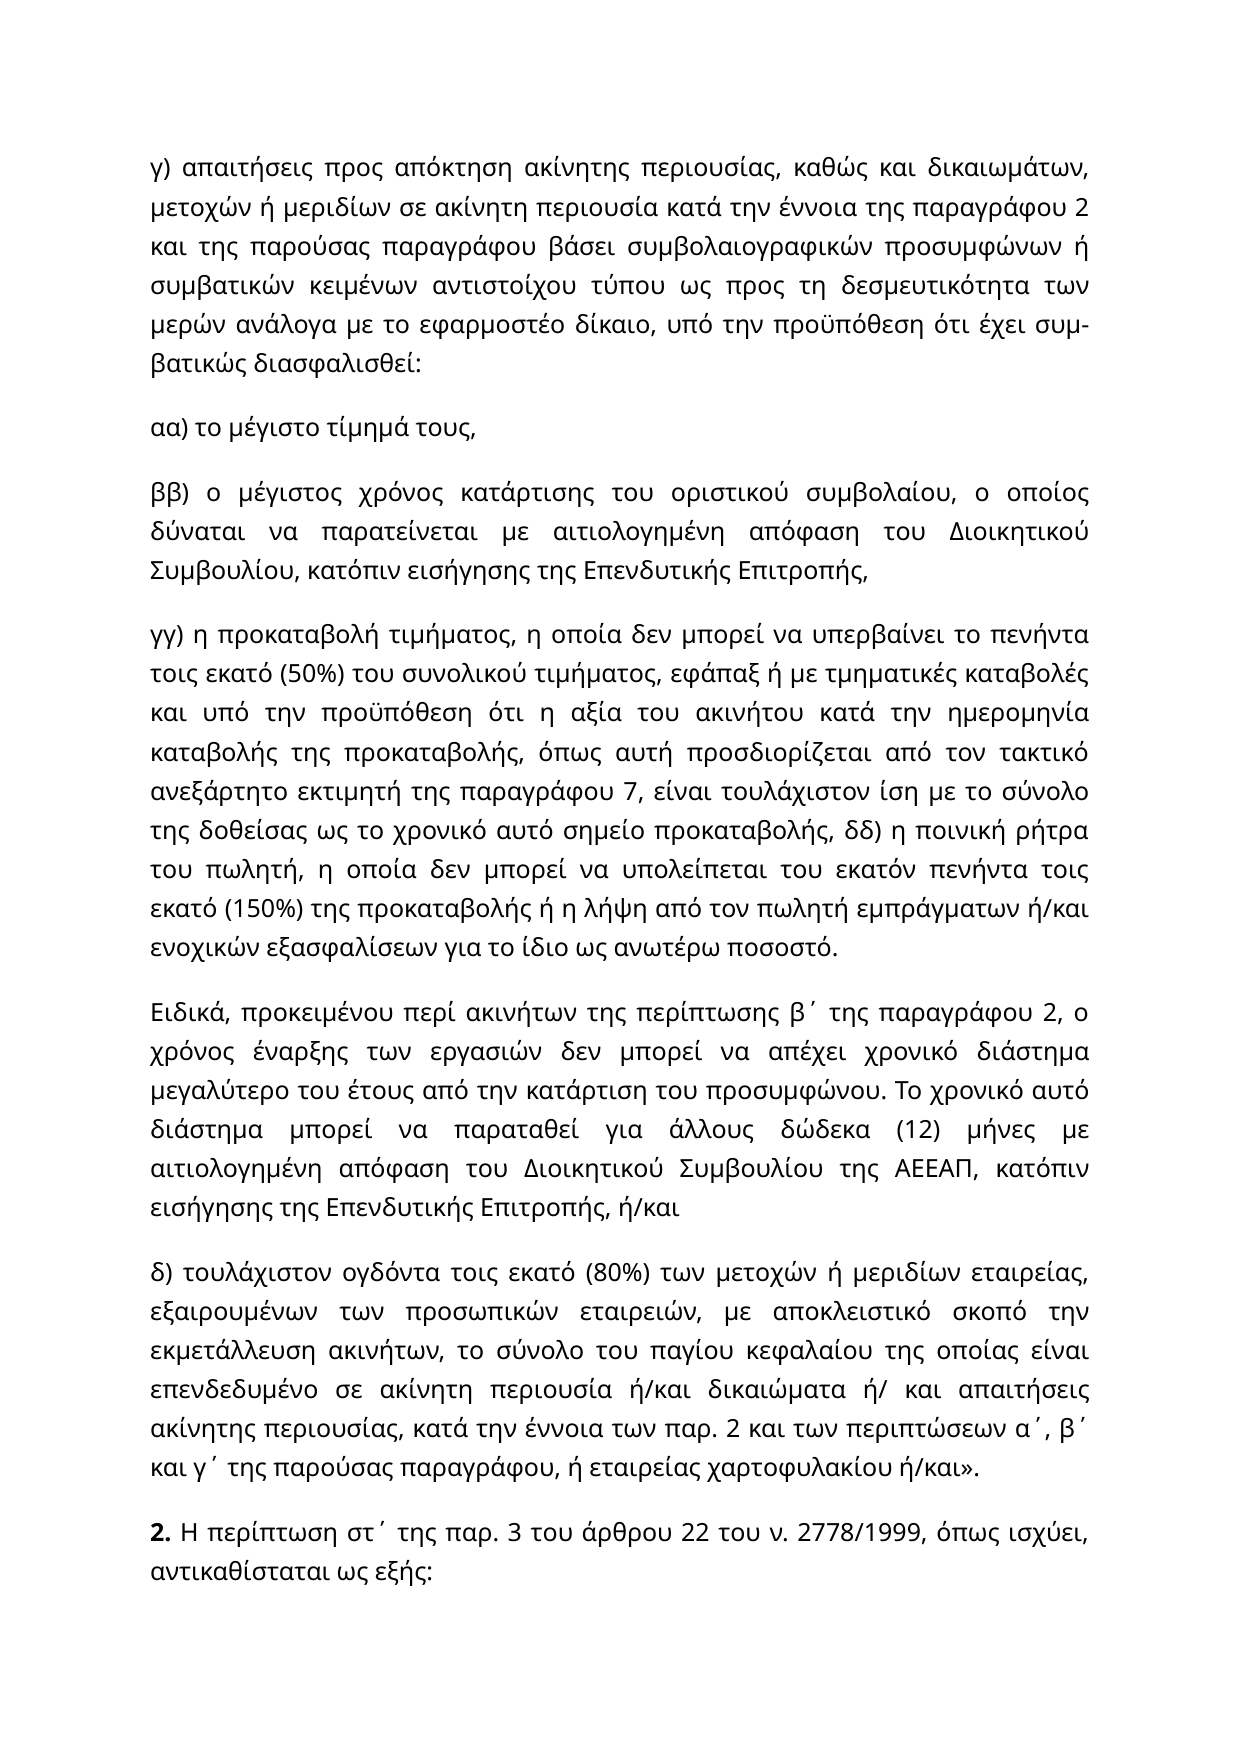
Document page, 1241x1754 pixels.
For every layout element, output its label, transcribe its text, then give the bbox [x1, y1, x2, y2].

text γ) απαιτήσεις προς απόκτηση ακίνητης περιουσίας, καθώς και δικαιωμάτων, μετοχών ή μεριδίων σε ακίνητη περιουσία κατά την έννοια της παραγράφου 2 και της παρούσας παραγράφου βάσει συμβολαιογραφικών προσυμφώνων ή συμβατικών κειμένων αντιστοίχου τύπου ως προς τη δεσμευτικότητα των μερών ανάλογα με το εφαρμοστέο δίκαιο, υπό την προϋπόθεση ότι έχει συμ- βατικώς διασφαλισθεί: [150, 150, 1090, 380]
text γγ) η προκαταβολή τιμήματος, η οποία δεν μπορεί να υπερβαίνει το πενήντα τοις εκατό (50%) του συνολικού τιμήματος, εφάπαξ ή με τμηματικές καταβολές και υπό την προϋπόθεση ότι η αξία του ακινήτου κατά την ημερομηνία καταβολής της προκαταβολής, όπως αυτή προσδιορίζεται από τον τακτικό ανεξάρτητο εκτιμητή της παραγράφου 7, είναι τουλάχιστον ίση με το σύνολο της δοθείσας ως το χρονικό αυτό σημείο προκαταβολής, δδ) η ποινική ρήτρα του πωλητή, η οποία δεν μπορεί να υπολείπεται του εκατόν πενήντα τοις εκατό (150%) της προκαταβολής ή η λήψη από τον πωλητή εμπράγματων ή/και ενοχικών εξασφαλίσεων για το ίδιο ως ανωτέρω ποσοστό. [150, 617, 1090, 964]
text Ειδικά, προκειμένου περί ακινήτων της περίπτωσης β΄ της παραγράφου 2, ο χρόνος έναρξης των εργασιών δεν μπορεί να απέχει χρονικό διάστημα μεγαλύτερο του έτους από την κατάρτιση του προσυμφώνου. Το χρονικό αυτό διάστημα μπορεί να παραταθεί για άλλους δώδεκα (12) μήνες με αιτιολογημένη απόφαση του Διοικητικού Συμβουλίου της ΑΕΕΑΠ, κατόπιν εισήγησης της Επενδυτικής Επιτροπής, ή/και [150, 994, 1090, 1224]
text 2. Η περίπτωση στ΄ της παρ. 3 του άρθρου 22 του ν. 2778/1999, όπως ισχύει, αντικαθίσταται ως εξής: [150, 1514, 1090, 1587]
text δ) τουλάχιστον ογδόντα τοις εκατό (80%) των μετοχών ή μεριδίων εταιρείας, εξαιρουμένων των προσωπικών εταιρειών, με αποκλειστικό σκοπό την εκμετάλλευση ακινήτων, το σύνολο του παγίου κεφαλαίου της οποίας είναι επενδεδυμένο σε ακίνητη περιουσία ή/και δικαιώματα ή/ και απαιτήσεις ακίνητης περιουσίας, κατά την έννοια των παρ. 2 και των περιπτώσεων α΄, β΄ και γ΄ της παρούσας παραγράφου, ή εταιρείας χαρτοφυλακίου ή/και». [150, 1254, 1090, 1484]
text αα) το μέγιστο τίμημά τους, [150, 410, 1090, 444]
text ββ) ο μέγιστος χρόνος κατάρτισης του οριστικού συμβολαίου, ο οποίος δύναται να παρατείνεται με αιτιολογημένη απόφαση του Διοικητικού Συμβουλίου, κατόπιν εισήγησης της Επενδυτικής Επιτροπής, [150, 474, 1090, 587]
